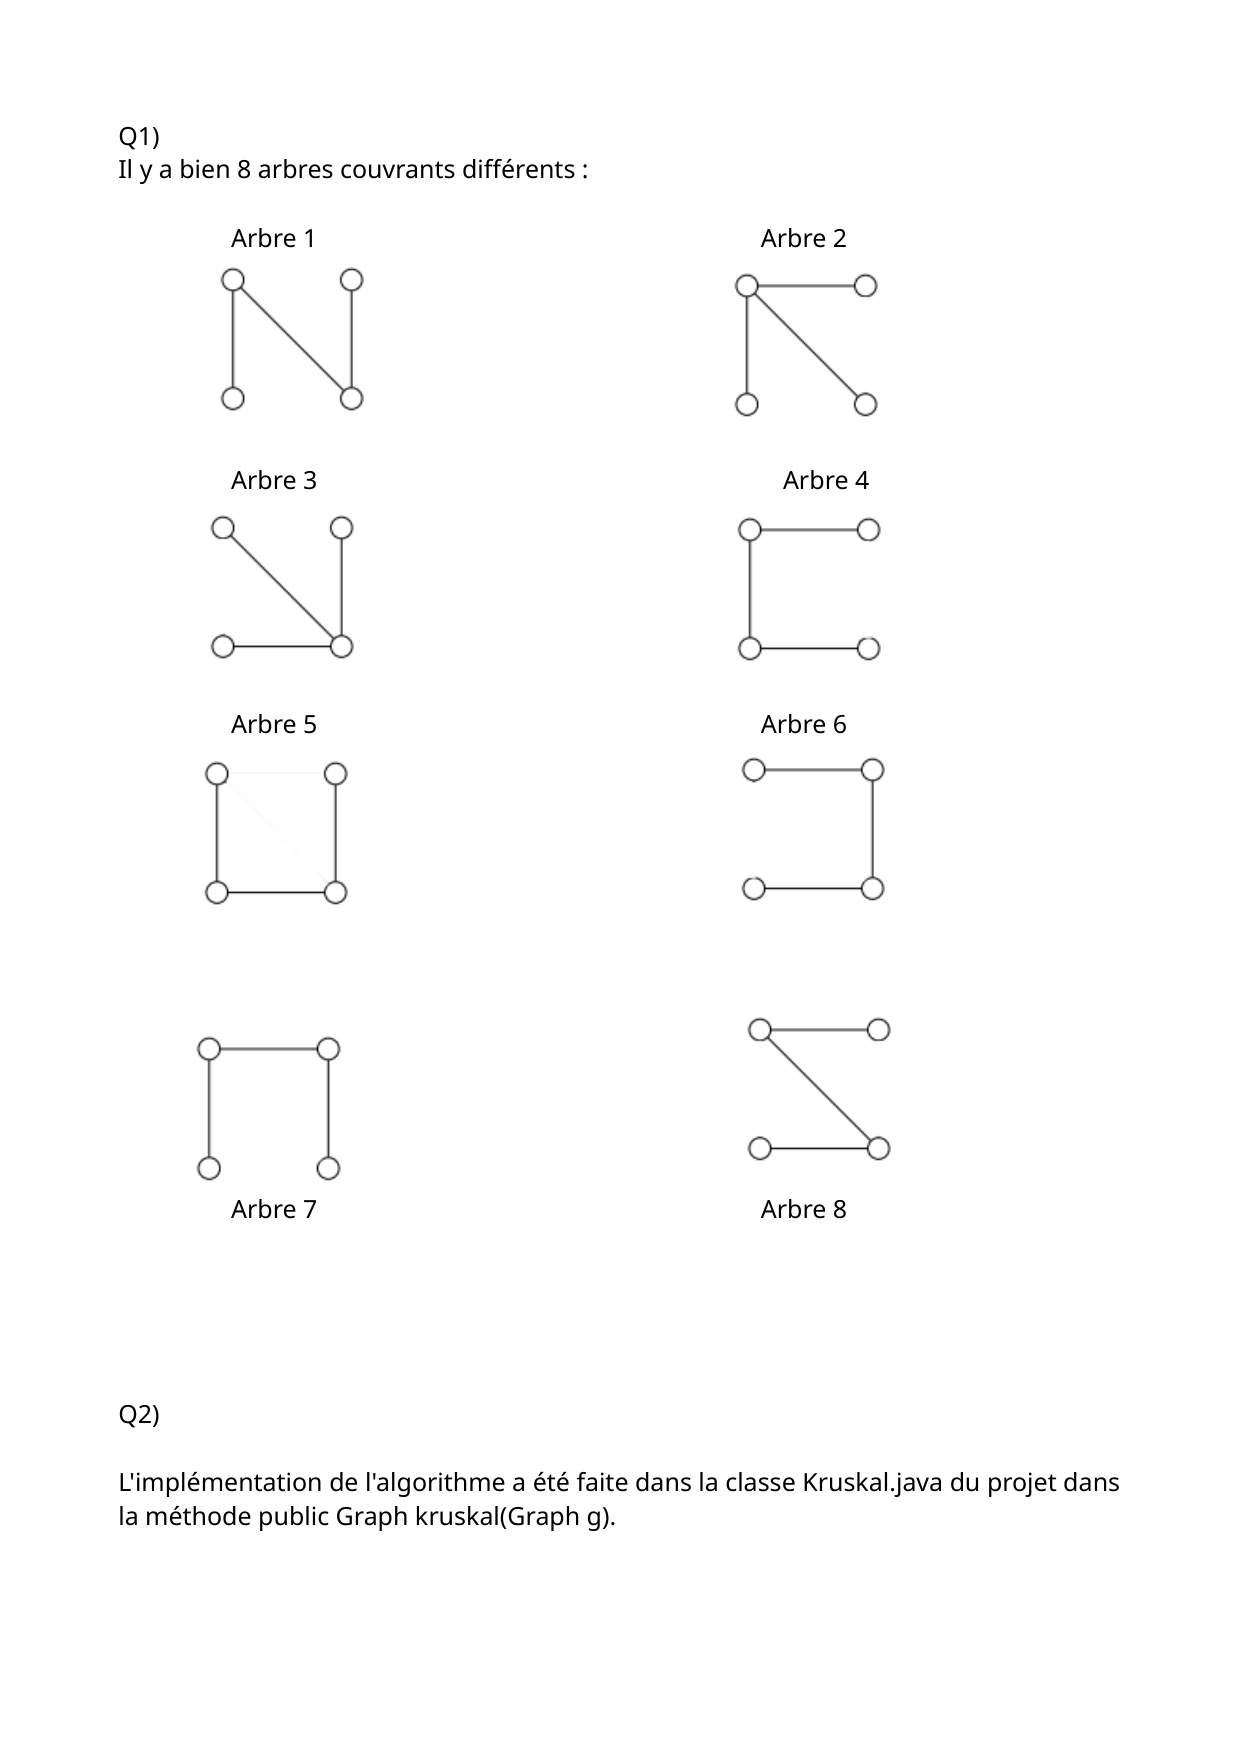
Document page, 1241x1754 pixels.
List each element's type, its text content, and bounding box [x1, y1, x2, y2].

picture [723, 1005, 927, 1173]
text Arbre 5 Arbre 6 [118, 707, 1122, 741]
text Q1) [118, 118, 1122, 152]
picture [172, 1025, 377, 1193]
picture [196, 255, 400, 423]
picture [180, 749, 384, 917]
text Arbre 7 Arbre 8 [118, 985, 1122, 1226]
text Q2) [118, 1397, 1122, 1431]
text Arbre 3 Arbre 4 [118, 462, 1122, 497]
text Il y a bien 8 arbres couvrants différents : [118, 152, 1122, 186]
picture [717, 745, 921, 913]
picture [710, 261, 914, 429]
text Arbre 1 Arbre 2 [118, 220, 1122, 254]
picture [186, 503, 390, 671]
picture [713, 505, 917, 673]
text L'implémentation de l'algorithme a été faite dans la classe Kruskal.java du projet dans la méthode public Graph kruskal(Graph g). [118, 1465, 1122, 1533]
